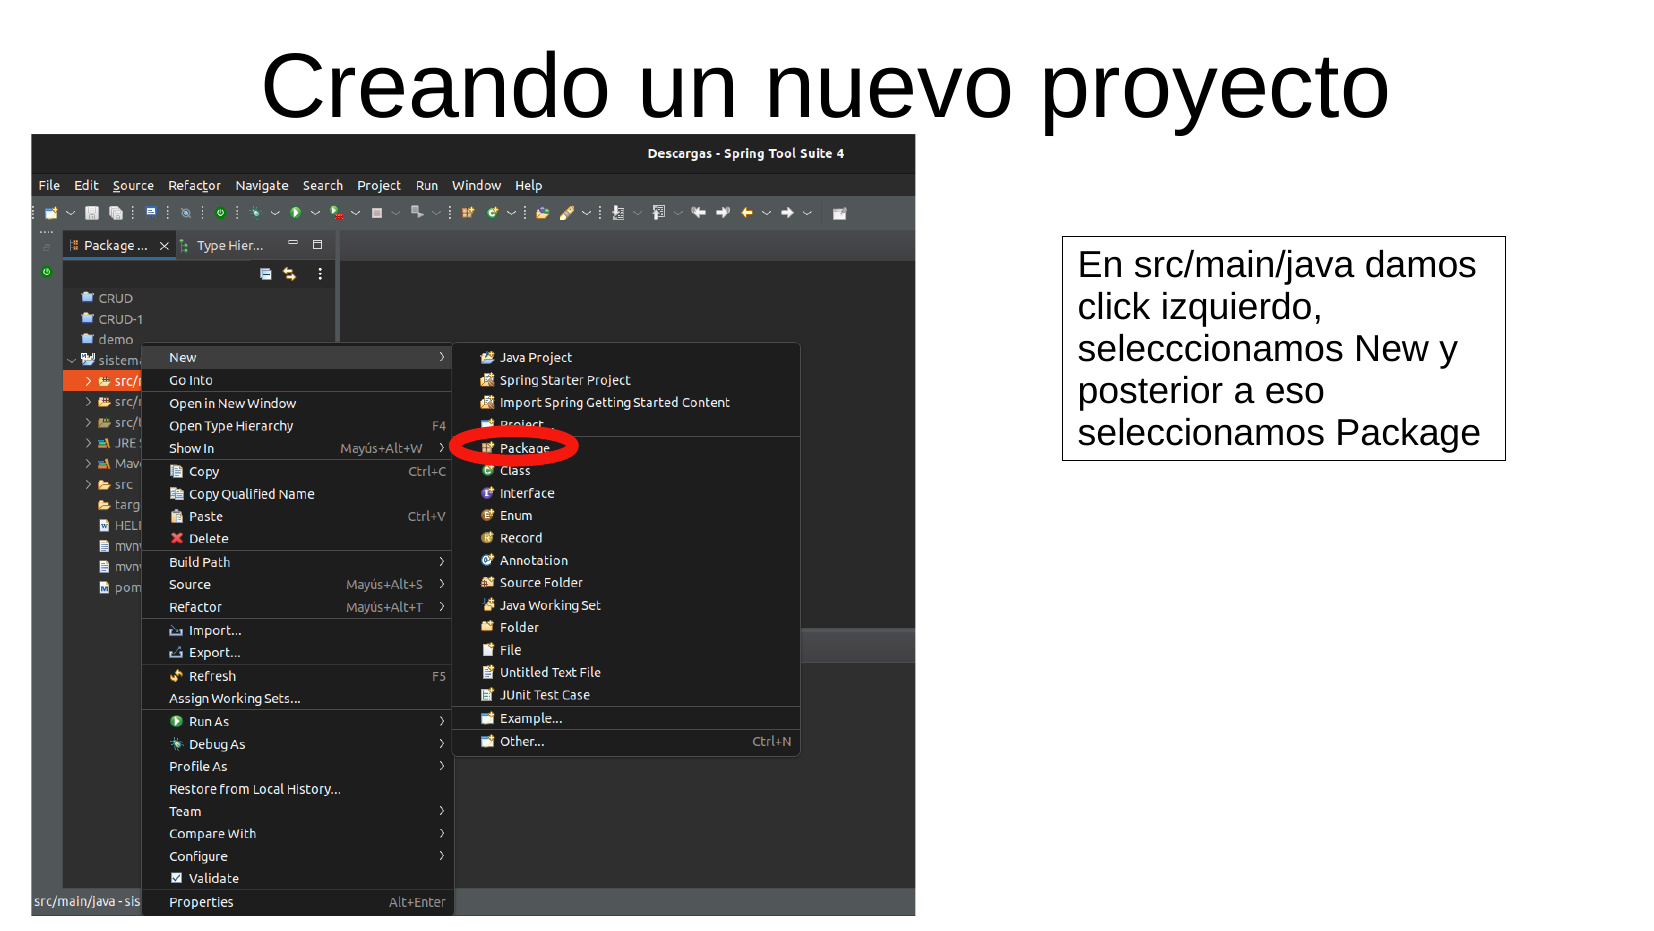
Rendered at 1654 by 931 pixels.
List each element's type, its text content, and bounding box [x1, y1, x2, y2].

picture [31, 134, 916, 916]
title Creando un nuevo proyecto [82, 21, 1571, 140]
text_box En src/main/java damos click izquierdo, selecccionamos New y posterior a eso seleccionamos Package [1062, 236, 1506, 461]
